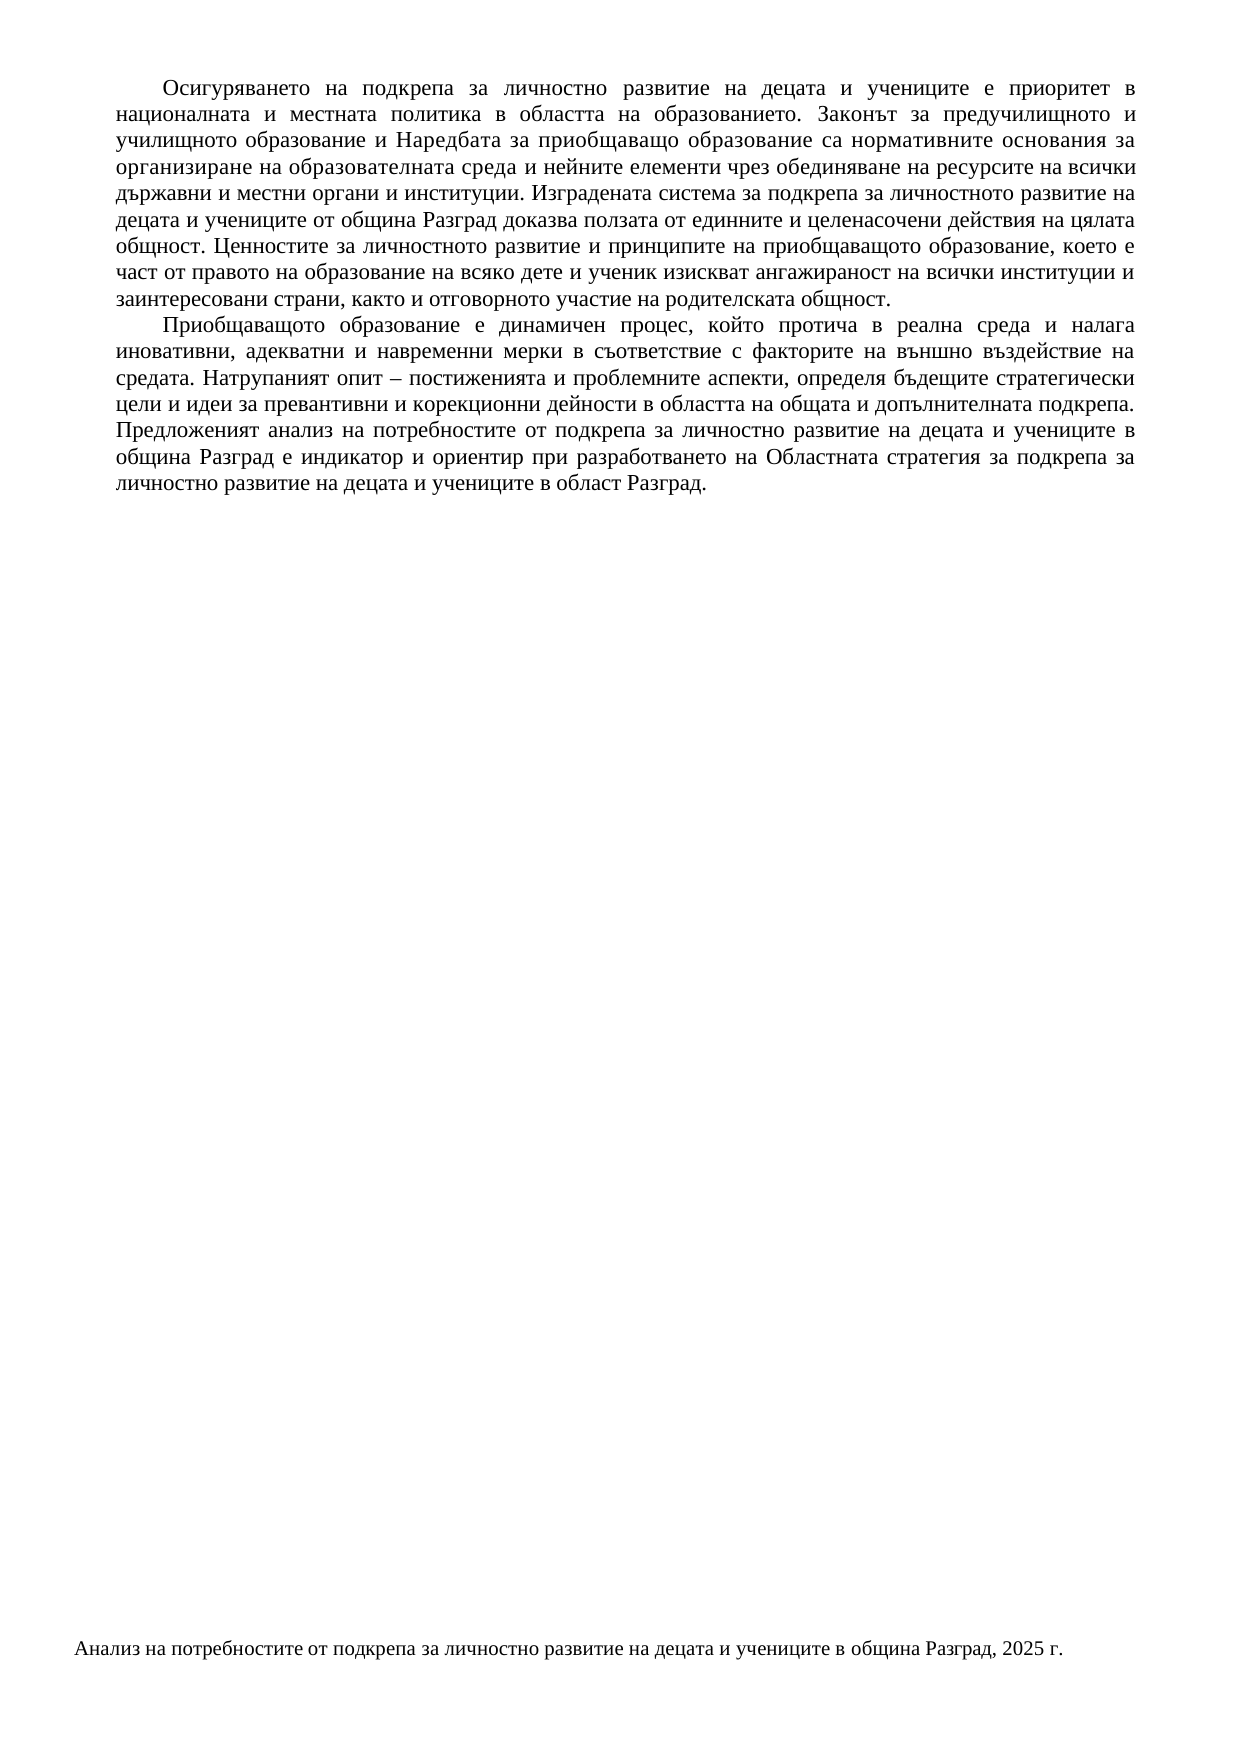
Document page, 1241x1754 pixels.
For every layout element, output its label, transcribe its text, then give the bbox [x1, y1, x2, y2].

text Приобщаващото образование е динамичен процес, който протича в реална среда и налага иновативни, адекватни и навременни мерки в съответствие с факторите на външно въздействие на средата. Натрупаният опит – постиженията и проблемните аспекти, определя бъдещите стратегически цели и идеи за превантивни и корекционни дейности в областта на общата и допълнителната подкрепа. Предложеният анализ на потребностите от подкрепа за личностно развитие на децата и учениците в община Разград е индикатор и ориентир при разработването на Областната стратегия за подкрепа за личностно развитие на децата и учениците в област Разград. [116, 311, 1137, 496]
text Осигуряването на подкрепа за личностно развитие на децата и учениците е приоритет в националната и местната политика в областта на образованието. Законът за предучилищното и училищното образование и Наредбата за приобщаващо образование са нормативните основания за организиране на образователната среда и нейните елементи чрез обединяване на ресурсите на всички държавни и местни органи и институции. Изградената система за подкрепа за личностното развитие на децата и учениците от община Разград доказва ползата от единните и целенасочени действия на цялата общност. Ценностите за личностното развитие и принципите на приобщаващото образование, което е част от правото на образование на всяко дете и ученик изискват ангажираност на всички институции и заинтересовани страни, както и отговорното участие на родителската общност. [116, 74, 1137, 311]
